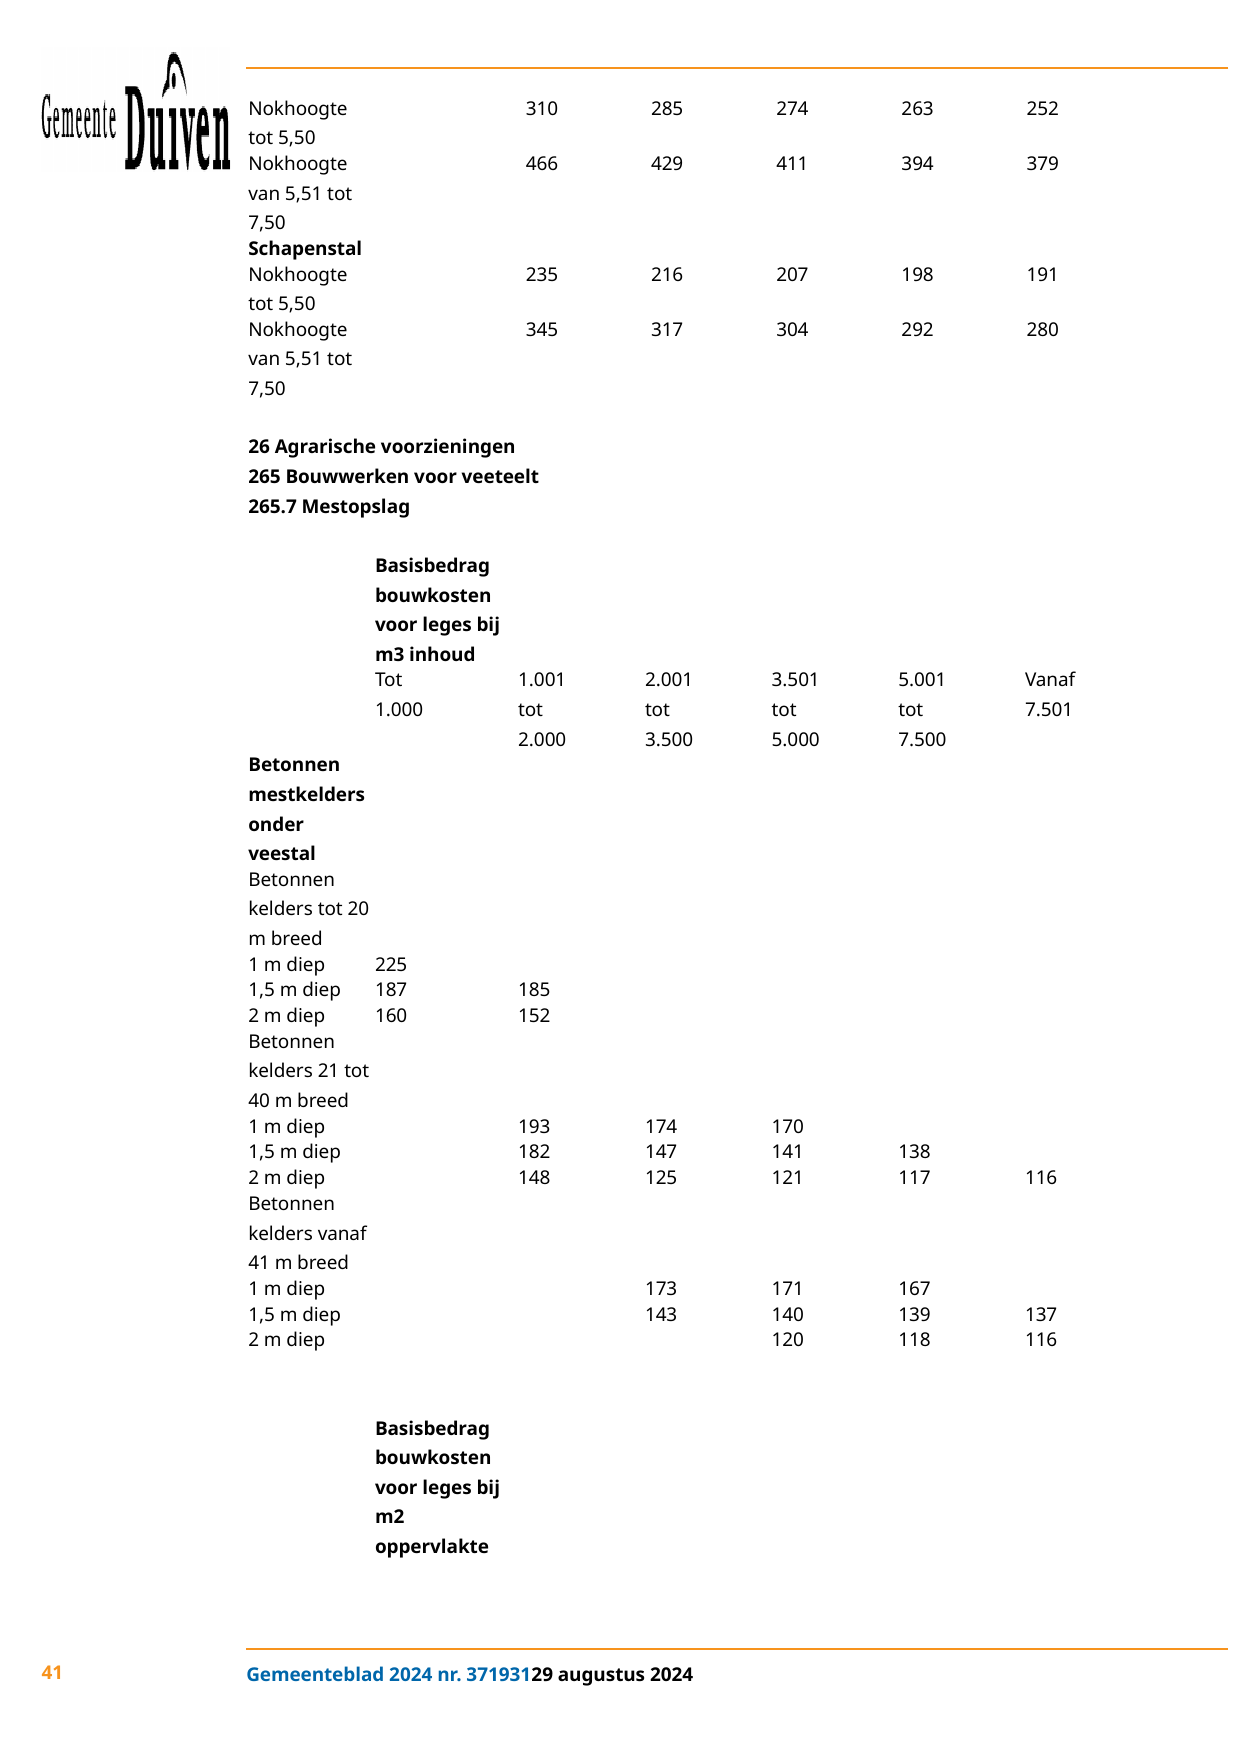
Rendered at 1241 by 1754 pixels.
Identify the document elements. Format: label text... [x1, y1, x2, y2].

table_cell [645, 866, 771, 951]
table_cell Schapenstal [248, 235, 373, 261]
table_cell 120 [771, 1327, 898, 1352]
table_cell 116 [1025, 1165, 1152, 1190]
table_cell [1025, 866, 1152, 951]
table_cell [645, 752, 771, 866]
table_cell 317 [651, 316, 776, 401]
table_cell [645, 1028, 771, 1113]
table_cell [898, 1003, 1025, 1028]
table_cell [1025, 977, 1152, 1002]
table_cell [375, 1139, 518, 1164]
table_cell [375, 866, 518, 951]
table_header Basisbedrag bouwkosten voor leges bij m3 inhoud [375, 552, 518, 667]
table_cell 147 [645, 1139, 771, 1164]
table_cell [645, 977, 771, 1002]
text 265.7 Mestopslag [248, 493, 1152, 519]
table_cell 1 m diep [248, 1275, 375, 1301]
table_cell 207 [776, 261, 901, 316]
table_cell [771, 1028, 898, 1113]
table_cell 140 [771, 1301, 898, 1327]
table_cell Betonnen kelders tot 20 m breed [248, 866, 375, 951]
table_cell [898, 1190, 1025, 1275]
table_cell 121 [771, 1165, 898, 1190]
table_cell Betonnen kelders vanaf 41 m breed [248, 1190, 375, 1275]
table_cell [373, 150, 526, 235]
table_cell [518, 1275, 645, 1301]
table_cell 216 [651, 261, 776, 316]
table_cell 1 m diep [248, 951, 375, 977]
table_cell [373, 235, 526, 261]
table_cell 185 [518, 977, 645, 1002]
table_cell [771, 1190, 898, 1275]
table_cell 292 [901, 316, 1026, 401]
table_cell [375, 1028, 518, 1113]
table_cell [375, 1165, 518, 1190]
table_cell 182 [518, 1139, 645, 1164]
text 26 Agrarische voorzieningen [248, 434, 1152, 459]
table_cell [248, 667, 375, 752]
table_cell 2 m diep [248, 1003, 375, 1028]
table_cell [898, 1028, 1025, 1113]
table_cell [518, 866, 645, 951]
table_cell [771, 951, 898, 977]
table_cell [1025, 1275, 1152, 1301]
table_cell [898, 752, 1025, 866]
table_cell [375, 1275, 518, 1301]
table_cell 225 [375, 951, 518, 977]
table_cell 173 [645, 1275, 771, 1301]
table_cell [373, 261, 526, 316]
table_cell Betonnen mestkelders onder veestal [248, 752, 375, 866]
table_cell 152 [518, 1003, 645, 1028]
table_cell Betonnen kelders 21 tot 40 m breed [248, 1028, 375, 1113]
table_cell Nokhoogte tot 5,50 [248, 261, 373, 316]
table_cell Vanaf 7.501 [1025, 667, 1152, 752]
picture [41, 47, 231, 172]
table_cell 280 [1026, 316, 1152, 401]
table_cell [898, 951, 1025, 977]
table_cell [518, 1327, 645, 1352]
table_cell 274 [776, 95, 901, 150]
table_cell [518, 752, 645, 866]
table_cell 139 [898, 1301, 1025, 1327]
table_cell [518, 951, 645, 977]
table_cell [1025, 1003, 1152, 1028]
table_cell 304 [776, 316, 901, 401]
table_cell Nokhoogte van 5,51 tot 7,50 [248, 316, 373, 401]
table_cell Tot 1.000 [375, 667, 518, 752]
table_cell 117 [898, 1165, 1025, 1190]
table_cell [771, 977, 898, 1002]
table_cell [1025, 1028, 1152, 1113]
table_cell 160 [375, 1003, 518, 1028]
table_cell Nokhoogte tot 5,50 [248, 95, 373, 150]
table_cell [375, 1190, 518, 1275]
table_cell 137 [1025, 1301, 1152, 1327]
table_cell [375, 1301, 518, 1327]
table_cell 394 [901, 150, 1026, 235]
table_cell [1025, 1113, 1152, 1139]
text 265 Bouwwerken voor veeteelt [248, 463, 1152, 489]
table_cell [373, 316, 526, 401]
table_cell 411 [776, 150, 901, 235]
table_cell 3.501 tot 5.000 [771, 667, 898, 752]
table_cell 263 [901, 95, 1026, 150]
table_cell 429 [651, 150, 776, 235]
table_cell 174 [645, 1113, 771, 1139]
table_cell 125 [645, 1165, 771, 1190]
table_cell 345 [526, 316, 651, 401]
table_cell [645, 1327, 771, 1352]
table_cell 148 [518, 1165, 645, 1190]
table_cell 1,5 m diep [248, 1139, 375, 1164]
table_cell [375, 752, 518, 866]
table_cell 235 [526, 261, 651, 316]
table_cell 143 [645, 1301, 771, 1327]
table_cell 285 [651, 95, 776, 150]
table_cell 170 [771, 1113, 898, 1139]
table_cell 191 [1026, 261, 1152, 316]
table_cell 193 [518, 1113, 645, 1139]
table_cell [518, 1028, 645, 1113]
table_cell [1025, 1190, 1152, 1275]
table_cell 167 [898, 1275, 1025, 1301]
table_cell [898, 1113, 1025, 1139]
table_cell Nokhoogte van 5,51 tot 7,50 [248, 150, 373, 235]
table_cell [771, 1003, 898, 1028]
table_cell 1 m diep [248, 1113, 375, 1139]
table_cell [1026, 235, 1152, 261]
table_cell [776, 235, 901, 261]
table_cell [526, 235, 651, 261]
table_cell 1.001 tot 2.000 [518, 667, 645, 752]
table_cell 1,5 m diep [248, 977, 375, 1002]
table_cell [375, 1113, 518, 1139]
table_cell [645, 1190, 771, 1275]
table_cell [771, 866, 898, 951]
table_cell 187 [375, 977, 518, 1002]
table_cell [1025, 951, 1152, 977]
table_cell [645, 951, 771, 977]
table_cell [373, 95, 526, 150]
table_cell 2 m diep [248, 1327, 375, 1352]
table_cell [1025, 752, 1152, 866]
table_cell [651, 235, 776, 261]
table_cell 466 [526, 150, 651, 235]
table_cell [518, 1301, 645, 1327]
table_cell 141 [771, 1139, 898, 1164]
table_cell 252 [1026, 95, 1152, 150]
table_cell 116 [1025, 1327, 1152, 1352]
table_cell 198 [901, 261, 1026, 316]
table_header [248, 552, 375, 667]
table_cell 5.001 tot 7.500 [898, 667, 1025, 752]
table_cell 1,5 m diep [248, 1301, 375, 1327]
table_cell [901, 235, 1026, 261]
table_cell [771, 752, 898, 866]
table_cell [898, 866, 1025, 951]
table_cell [898, 977, 1025, 1002]
table_cell 310 [526, 95, 651, 150]
table_cell [375, 1327, 518, 1352]
table_cell [1025, 1139, 1152, 1164]
table_cell [518, 1190, 645, 1275]
table_cell [645, 1003, 771, 1028]
table_cell 118 [898, 1327, 1025, 1352]
table_cell 2 m diep [248, 1165, 375, 1190]
table_cell 138 [898, 1139, 1025, 1164]
table_cell 379 [1026, 150, 1152, 235]
table_header [248, 1415, 375, 1559]
table_cell 2.001 tot 3.500 [645, 667, 771, 752]
table_cell 171 [771, 1275, 898, 1301]
table_header Basisbedrag bouwkosten voor leges bij m2 oppervlakte [375, 1415, 518, 1559]
